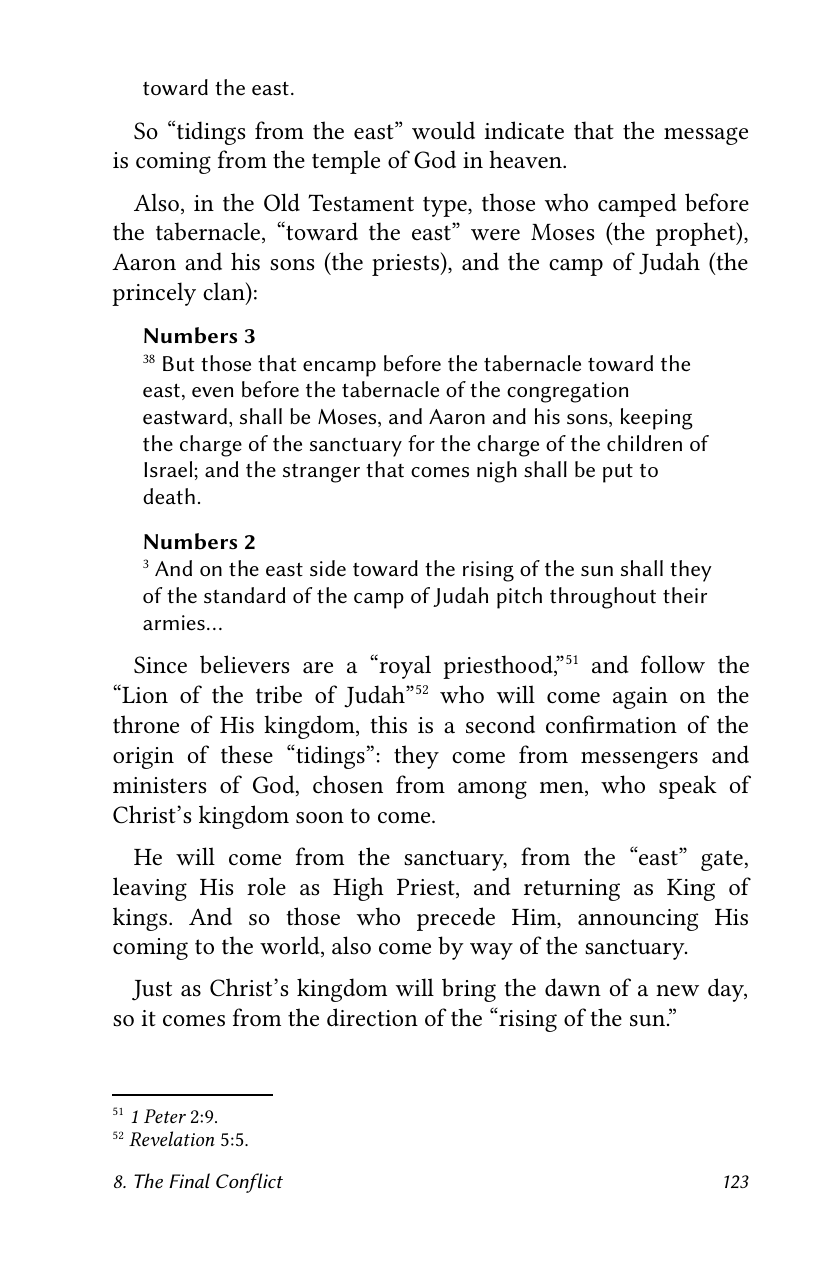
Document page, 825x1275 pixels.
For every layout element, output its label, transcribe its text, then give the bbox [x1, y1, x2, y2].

text Revelation 5:5. [112, 1128, 750, 1152]
text toward the east. [142, 75, 720, 101]
text Just as Christ’s kingdom will bring the dawn of a new day, so it comes from the direction of the “rising of the sun.” [112, 974, 750, 1033]
text Also, in the Old Testament type, those who camped before the tabernacle, “toward the east” were Moses (the prophet), Aaron and his sons (the priests), and the camp of Judah (the princely clan): [112, 188, 750, 307]
text 38 But those that encamp before the tabernacle toward the east, even before the tabernacle of the congregation eastward, shall be Moses, and Aaron and his sons, keeping the charge of the sanctuary for the charge of the children of Israel; and the stranger that comes nigh shall be put to death. [142, 351, 720, 510]
text Numbers 3 [142, 323, 750, 349]
text So “tidings from the east” would indicate that the message is coming from the temple of God in heaven. [112, 117, 750, 175]
text He will come from the sanctuary, from the “east” gate, leaving His role as High Priest, and returning as King of kings. And so those who precede Him, announcing His coming to the world, also come by way of the sanctuary. [112, 843, 750, 961]
text Numbers 2 [142, 529, 750, 555]
text Since believers are a “royal priesthood,” and follow the “Lion of the tribe of Judah” who will come again on the throne of His kingdom, this is a second confirmation of the origin of these “tidings”: they come from messengers and ministers of God, chosen from among men, who speak of Christ’s kingdom soon to come. [112, 651, 750, 829]
text 3 And on the east side toward the rising of the sun shall they of the standard of the camp of Judah pitch throughout their armies... [142, 556, 720, 636]
text 1 Peter 2:9. [112, 1104, 750, 1128]
